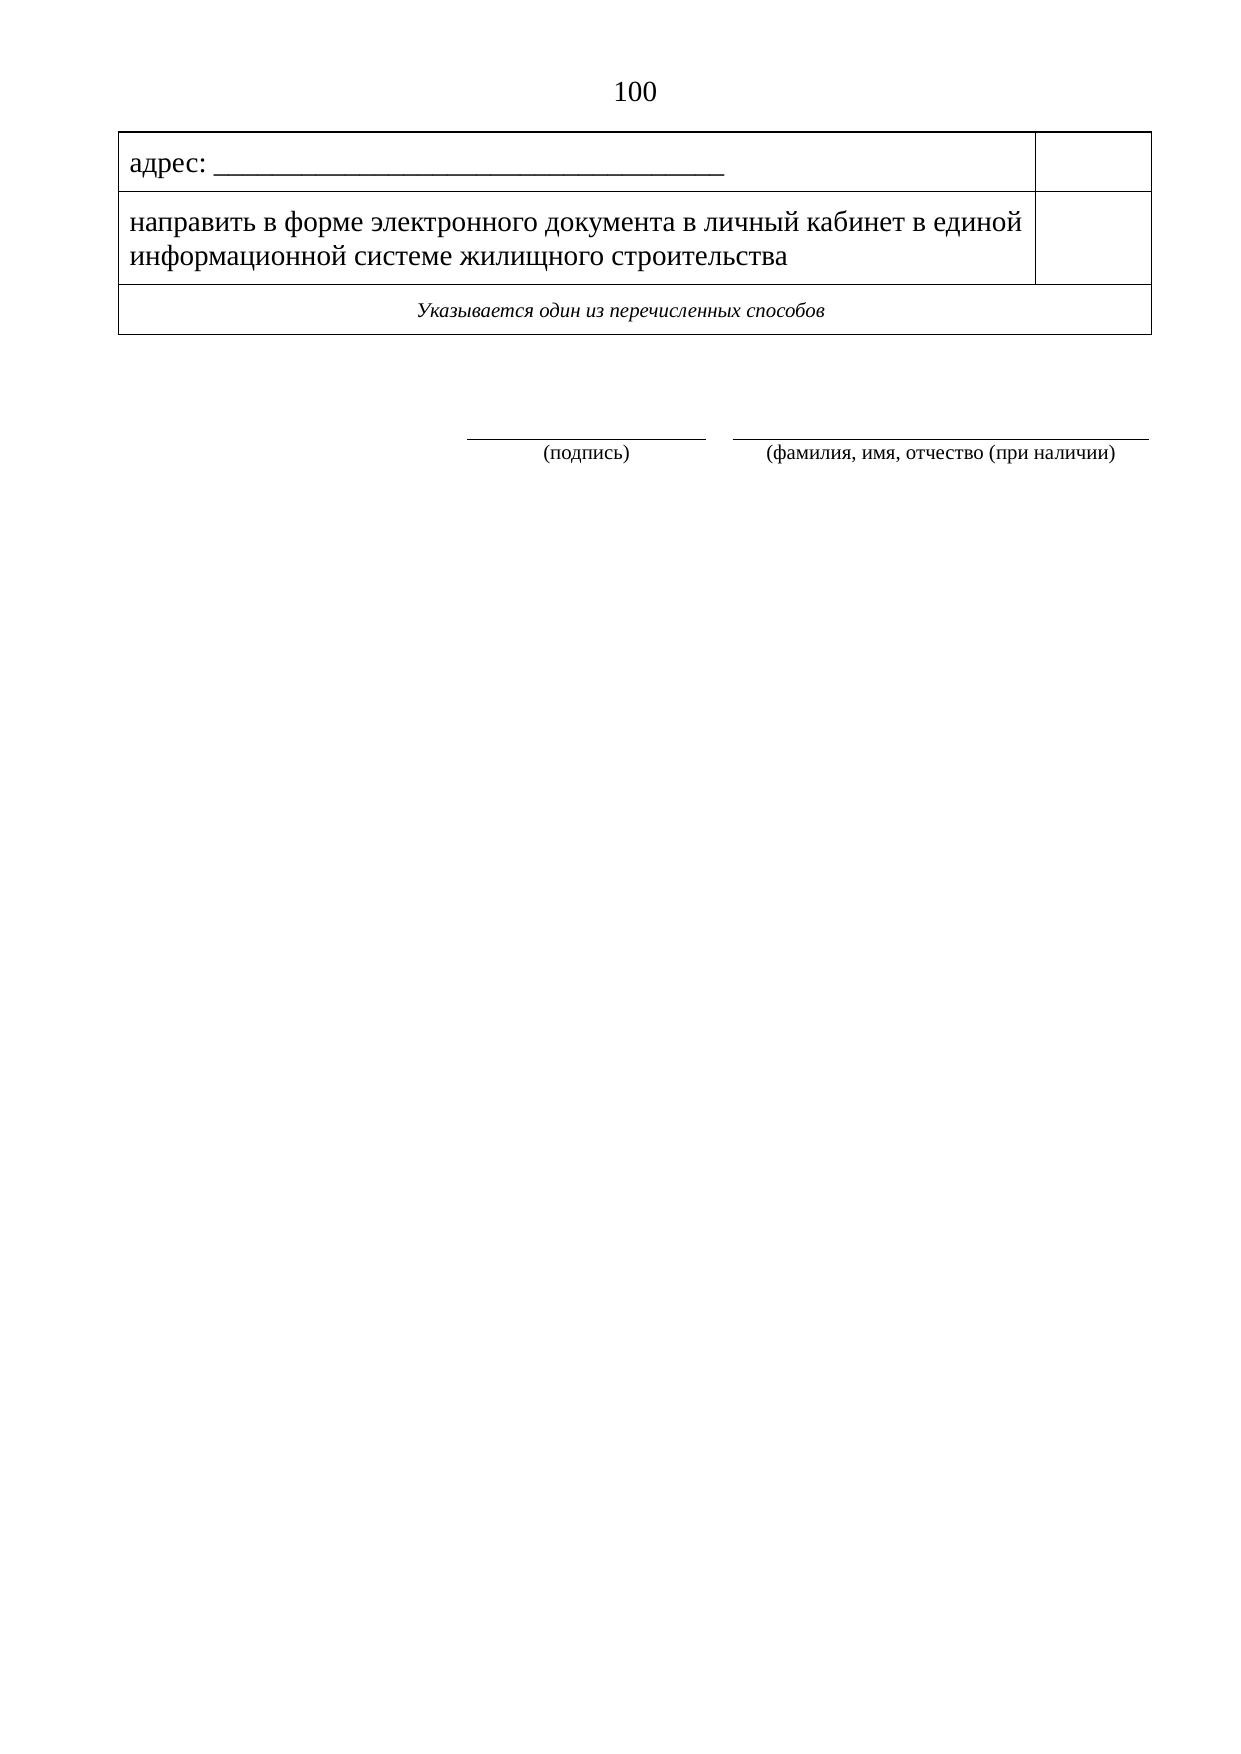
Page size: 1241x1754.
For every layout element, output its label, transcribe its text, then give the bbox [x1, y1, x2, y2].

table_cell [437, 439, 467, 484]
table_header [437, 389, 467, 438]
table_cell (подпись) [467, 440, 706, 484]
table_cell направить в форме электронного документа в личный кабинет в единой информационной системе жилищного строительства [119, 192, 1035, 284]
table_cell [1036, 133, 1151, 191]
table_cell [115, 439, 437, 484]
table_cell Указывается один из перечисленных способов [119, 285, 1151, 334]
table_cell (фамилия, имя, отчество (при наличии) [733, 440, 1149, 484]
table_header [706, 389, 733, 438]
table_cell [706, 439, 733, 484]
table_header [467, 389, 706, 438]
table_header [733, 389, 1149, 438]
table_cell адрес: ___________________________________ [119, 133, 1035, 191]
table_header [115, 389, 437, 438]
table_cell [1036, 192, 1151, 284]
